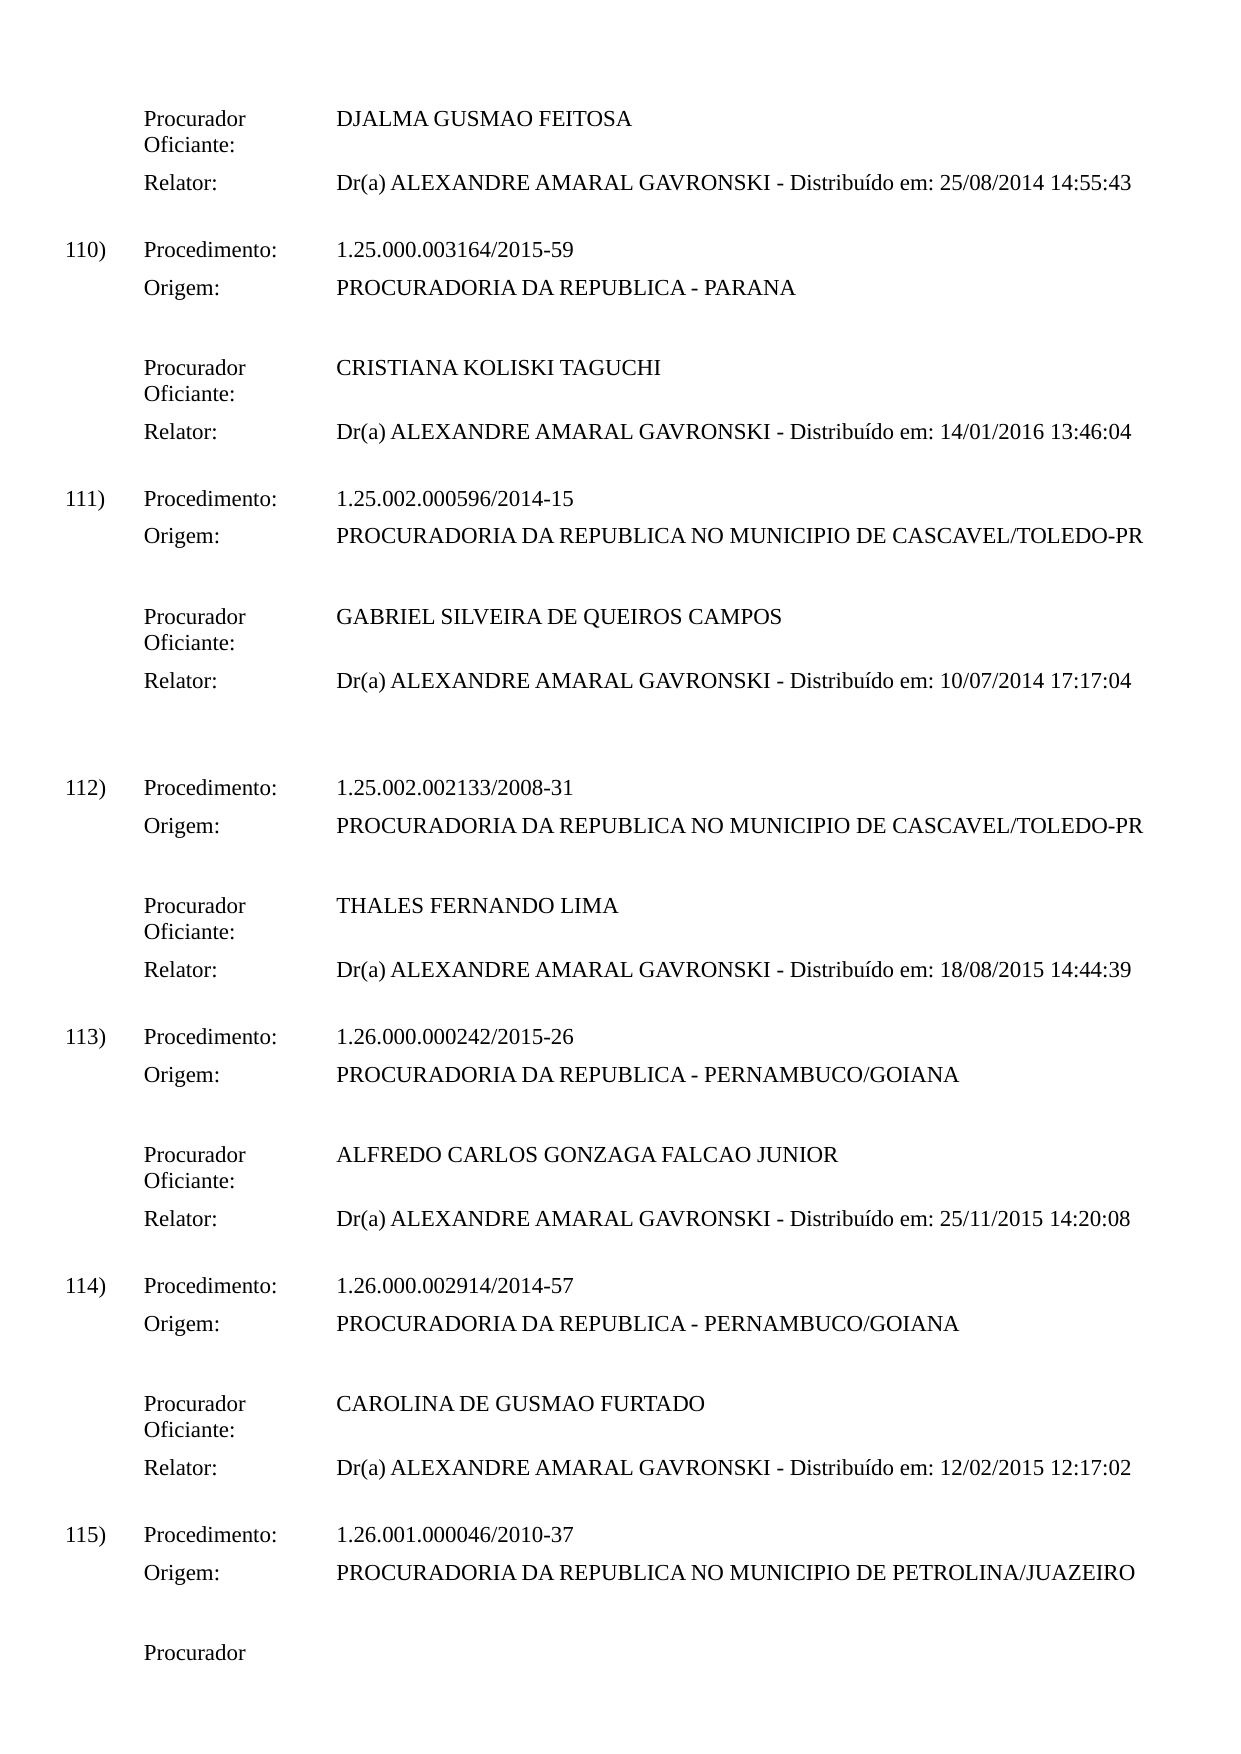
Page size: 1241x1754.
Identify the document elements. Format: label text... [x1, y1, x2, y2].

table_cell [330, 1095, 1181, 1135]
table_cell [59, 59, 138, 99]
table_cell [59, 1055, 138, 1095]
table_cell Procurador Oficiante: [138, 597, 330, 661]
table_cell [59, 1200, 138, 1240]
table_cell [59, 661, 138, 702]
table_cell [59, 702, 138, 742]
table_header Procedimento: [138, 768, 330, 806]
table_cell [138, 1344, 330, 1384]
table_cell [59, 1593, 138, 1633]
table_cell CAROLINA DE GUSMAO FURTADO [330, 1384, 1181, 1448]
table_header 110) [59, 230, 138, 268]
table_header 1.25.002.002133/2008-31 [330, 768, 1181, 806]
table_cell [330, 1633, 1181, 1673]
table_cell Origem: [138, 517, 330, 557]
table_cell Dr(a) ALEXANDRE AMARAL GAVRONSKI - Distribuído em: 10/07/2014 17:17:04 [330, 661, 1181, 702]
table_cell Dr(a) ALEXANDRE AMARAL GAVRONSKI - Distribuído em: 12/02/2015 12:17:02 [330, 1449, 1181, 1489]
table_cell Origem: [138, 806, 330, 846]
table_cell [330, 846, 1181, 886]
table_cell [59, 164, 138, 204]
table_cell Procurador Oficiante: [138, 1384, 330, 1448]
table_cell [138, 702, 330, 742]
table_cell Dr(a) ALEXANDRE AMARAL GAVRONSKI - Distribuído em: 25/11/2015 14:20:08 [330, 1200, 1181, 1240]
table_cell [59, 99, 138, 163]
table_cell Procurador Oficiante: [138, 886, 330, 951]
table_cell Procurador [138, 1633, 330, 1673]
table_cell [59, 308, 138, 348]
table_cell Origem: [138, 1055, 330, 1095]
table_header Procedimento: [138, 1017, 330, 1055]
table_cell [138, 308, 330, 348]
table_cell PROCURADORIA DA REPUBLICA NO MUNICIPIO DE CASCAVEL/TOLEDO-PR [330, 517, 1181, 557]
table_cell [330, 702, 1181, 742]
table_cell [59, 557, 138, 597]
table_header 1.25.002.000596/2014-15 [330, 479, 1181, 517]
table_cell [59, 806, 138, 846]
table_cell ALFREDO CARLOS GONZAGA FALCAO JUNIOR [330, 1135, 1181, 1199]
table_cell [138, 846, 330, 886]
table_cell [138, 59, 330, 99]
table_header 1.26.001.000046/2010-37 [330, 1515, 1181, 1553]
table_cell PROCURADORIA DA REPUBLICA - PARANA [330, 268, 1181, 308]
table_cell [59, 1553, 138, 1593]
table_cell [59, 348, 138, 412]
table_header 112) [59, 768, 138, 806]
table_cell [59, 1304, 138, 1344]
table_cell Origem: [138, 1304, 330, 1344]
table_cell PROCURADORIA DA REPUBLICA NO MUNICIPIO DE PETROLINA/JUAZEIRO [330, 1553, 1181, 1593]
table_cell Relator: [138, 1200, 330, 1240]
table_cell PROCURADORIA DA REPUBLICA - PERNAMBUCO/GOIANA [330, 1055, 1181, 1095]
table_cell PROCURADORIA DA REPUBLICA NO MUNICIPIO DE CASCAVEL/TOLEDO-PR [330, 806, 1181, 846]
table_cell [59, 1135, 138, 1199]
table_cell CRISTIANA KOLISKI TAGUCHI [330, 348, 1181, 412]
table_cell [330, 1344, 1181, 1384]
table_cell [59, 846, 138, 886]
table_cell [59, 1095, 138, 1135]
table_cell [59, 268, 138, 308]
table_header 1.26.000.000242/2015-26 [330, 1017, 1181, 1055]
table_cell [59, 886, 138, 951]
table_cell Relator: [138, 164, 330, 204]
table_header 1.26.000.002914/2014-57 [330, 1266, 1181, 1304]
table_header Procedimento: [138, 1515, 330, 1553]
table_header Procedimento: [138, 479, 330, 517]
table_cell [138, 1593, 330, 1633]
table_header Procedimento: [138, 1266, 330, 1304]
table_cell [59, 1384, 138, 1448]
table_cell [59, 597, 138, 661]
table_cell [330, 1593, 1181, 1633]
table_cell [138, 557, 330, 597]
table_cell Relator: [138, 661, 330, 702]
table_cell [59, 517, 138, 557]
table_cell [59, 1449, 138, 1489]
table_cell Relator: [138, 1449, 330, 1489]
table_header 111) [59, 479, 138, 517]
table_cell DJALMA GUSMAO FEITOSA [330, 99, 1181, 163]
table_cell THALES FERNANDO LIMA [330, 886, 1181, 951]
table_cell [59, 951, 138, 991]
table_cell Dr(a) ALEXANDRE AMARAL GAVRONSKI - Distribuído em: 18/08/2015 14:44:39 [330, 951, 1181, 991]
table_cell [330, 59, 1181, 99]
table_cell Dr(a) ALEXANDRE AMARAL GAVRONSKI - Distribuído em: 25/08/2014 14:55:43 [330, 164, 1181, 204]
table_cell [59, 1344, 138, 1384]
table_cell GABRIEL SILVEIRA DE QUEIROS CAMPOS [330, 597, 1181, 661]
table_header Procedimento: [138, 230, 330, 268]
table_cell Procurador Oficiante: [138, 1135, 330, 1199]
table_cell Procurador Oficiante: [138, 99, 330, 163]
table_cell Relator: [138, 951, 330, 991]
table_cell PROCURADORIA DA REPUBLICA - PERNAMBUCO/GOIANA [330, 1304, 1181, 1344]
table_cell [330, 308, 1181, 348]
table_cell Procurador Oficiante: [138, 348, 330, 412]
table_header 114) [59, 1266, 138, 1304]
table_cell Dr(a) ALEXANDRE AMARAL GAVRONSKI - Distribuído em: 14/01/2016 13:46:04 [330, 413, 1181, 453]
table_cell [138, 1095, 330, 1135]
table_header 115) [59, 1515, 138, 1553]
table_cell Relator: [138, 413, 330, 453]
table_cell [59, 1633, 138, 1673]
table_cell Origem: [138, 1553, 330, 1593]
table_cell Origem: [138, 268, 330, 308]
table_cell [330, 557, 1181, 597]
table_header 1.25.000.003164/2015-59 [330, 230, 1181, 268]
table_header 113) [59, 1017, 138, 1055]
table_cell [59, 413, 138, 453]
